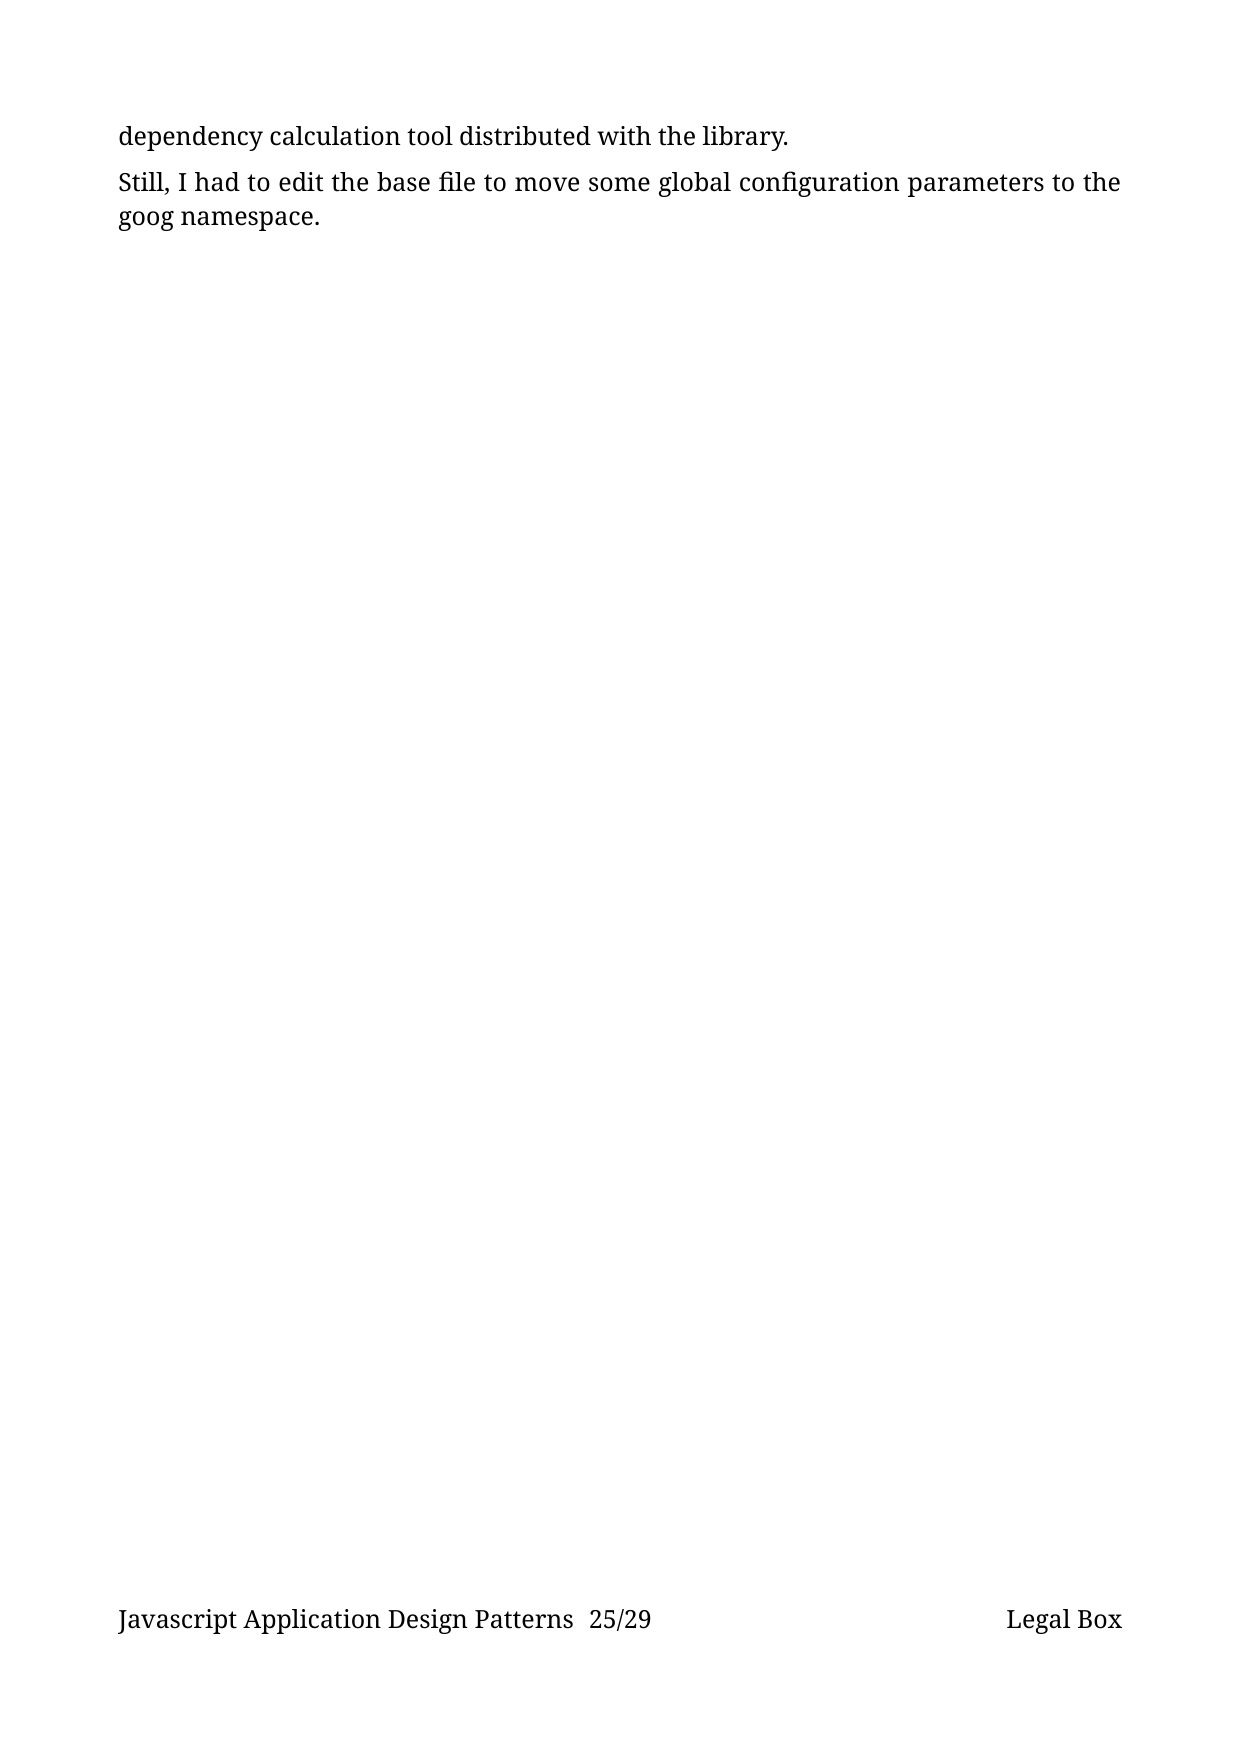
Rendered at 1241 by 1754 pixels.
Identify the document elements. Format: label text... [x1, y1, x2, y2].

text dependency calculation tool distributed with the library. [118, 118, 1122, 152]
text Still, I had to edit the base file to move some global configuration parameters to the goog namespace. [118, 165, 1122, 233]
